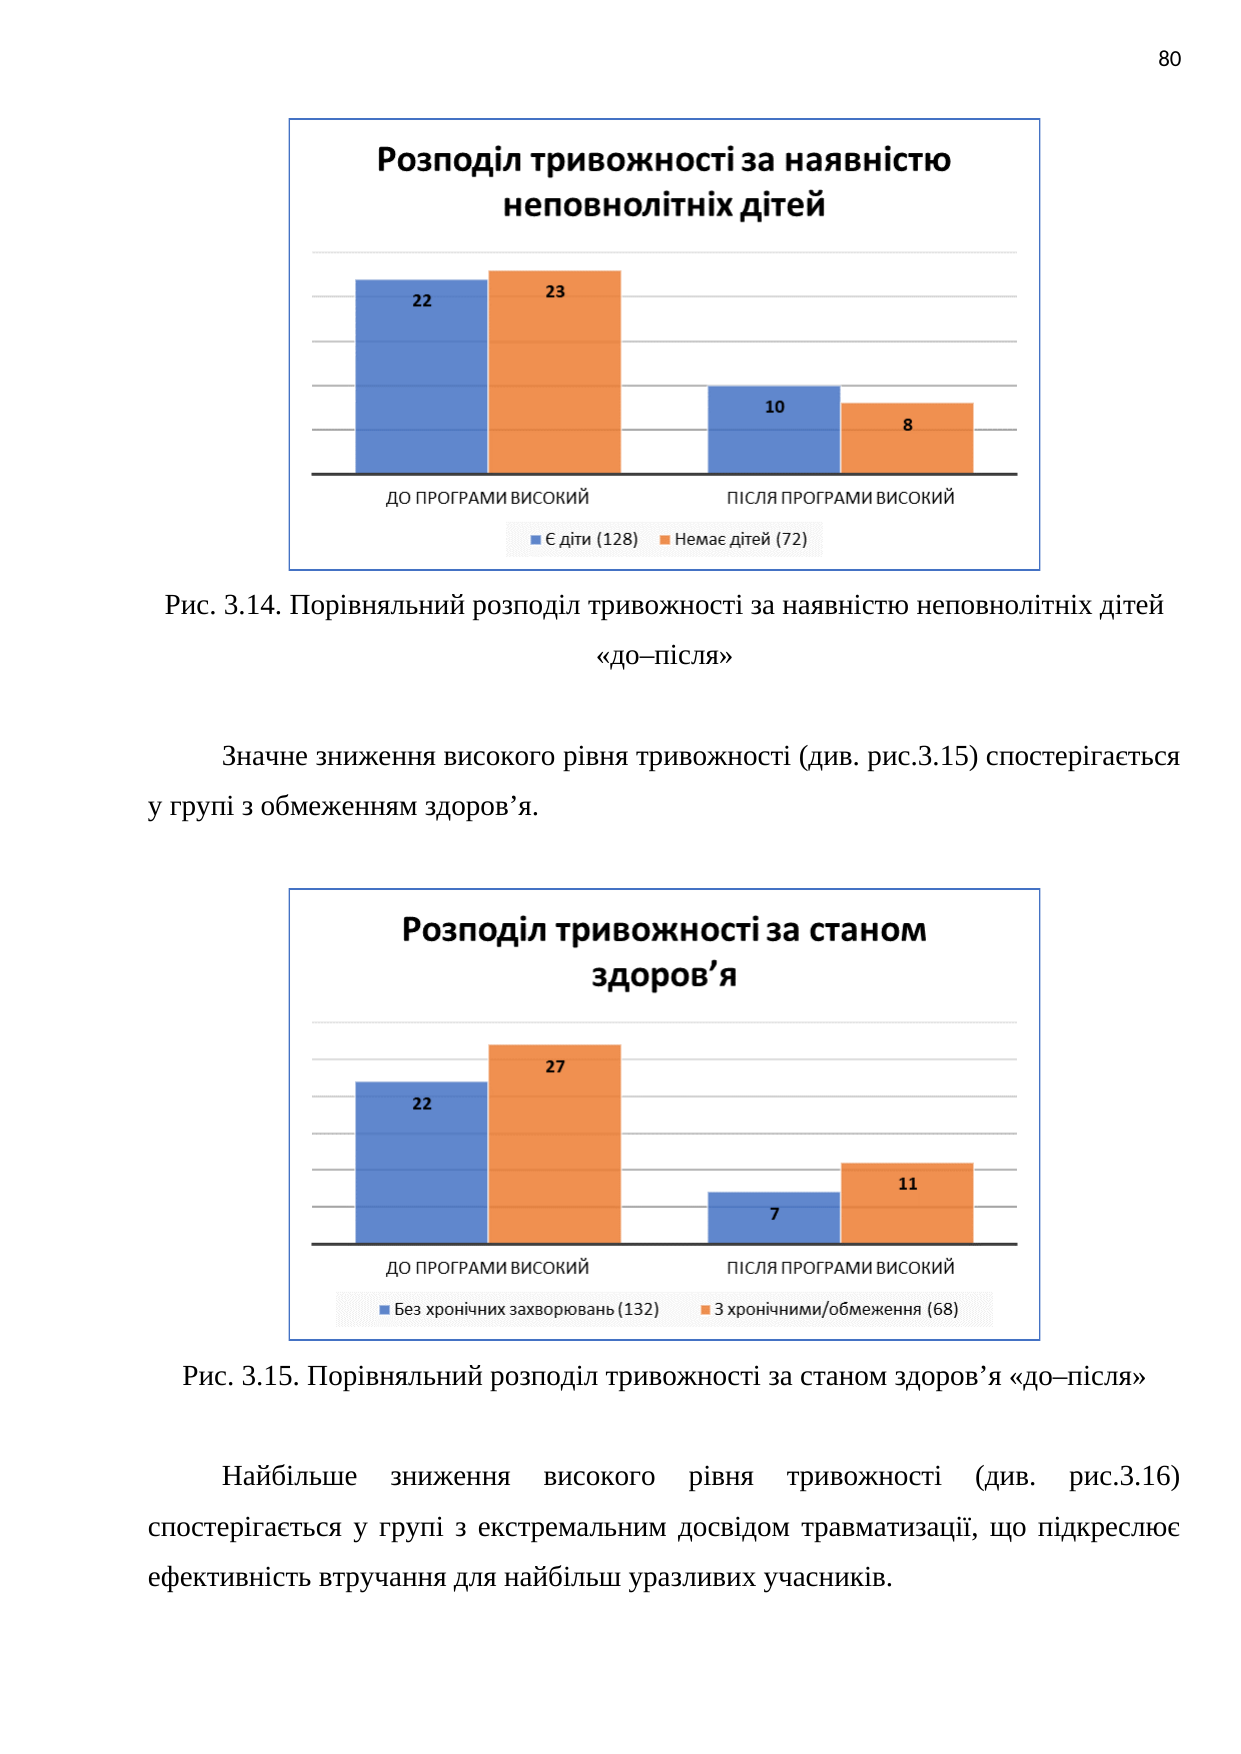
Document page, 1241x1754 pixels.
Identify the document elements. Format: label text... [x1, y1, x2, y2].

text Рис. 3.14. Порівняльний розподіл тривожності за наявністю неповнолітніх дітей «до–після» [148, 587, 1181, 671]
text Значне зниження високого рівня тривожності (див. рис.3.15) спостерігається у групі з обмеженням здоров’я. [148, 738, 1181, 822]
text Рис. 3.15. Порівняльний розподіл тривожності за станом здоров’я «до–після» [148, 1358, 1181, 1391]
text Найбільше зниження високого рівня тривожності (див. рис.3.16) спостерігається у групі з екстремальним досвідом травматизації, що підкреслює ефективність втручання для найбільш уразливих учасників. [148, 1458, 1181, 1592]
